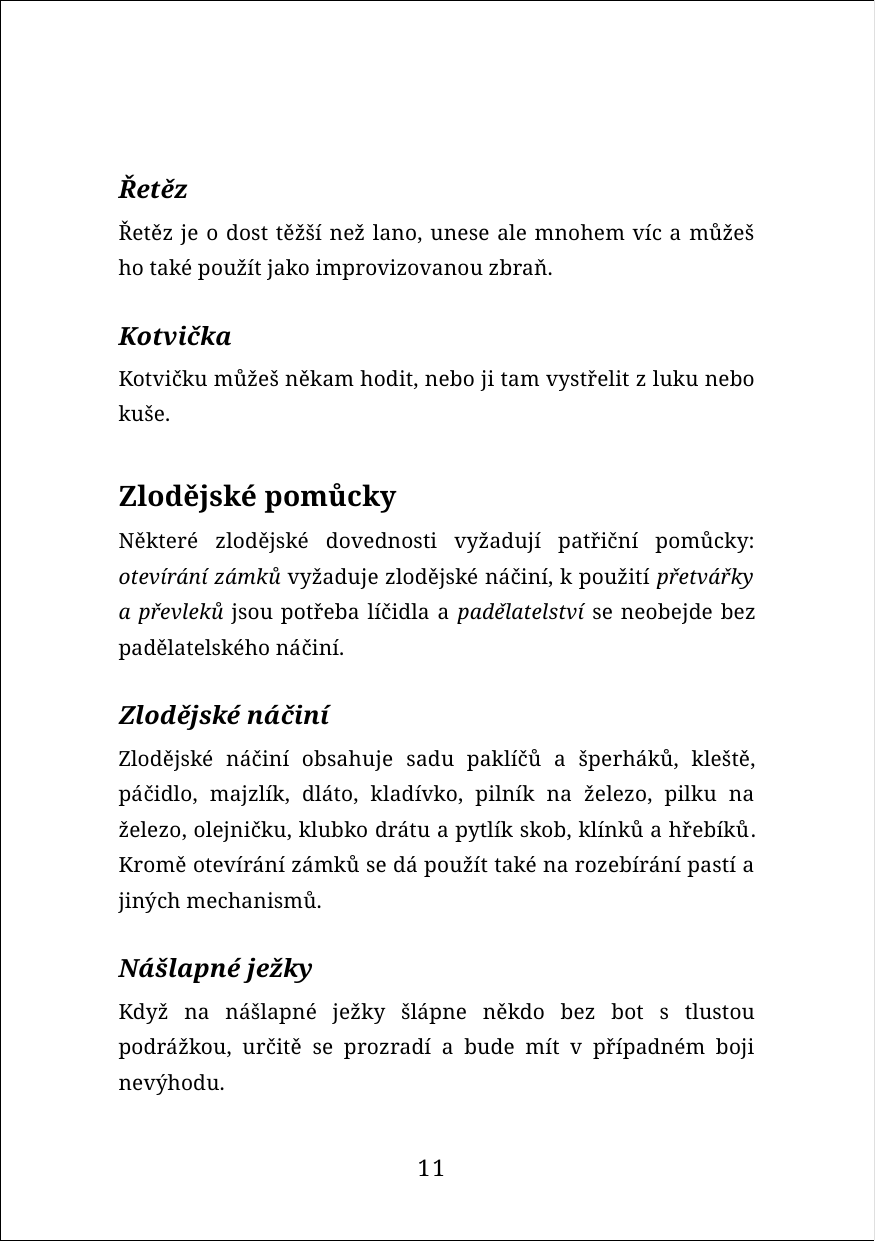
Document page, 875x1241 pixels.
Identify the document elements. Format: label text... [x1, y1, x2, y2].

text Zlodějské náčiní obsahuje sadu paklíčů a šperháků, kleště, páčidlo, majzlík, dláto, kladívko, pilník na železo, pilku na železo, olejničku, klubko drátu a pytlík skob, klínků a hřebíků. Kromě otevírání zámků se dá použít také na rozebírání pastí a jiných mechanismů. [118, 744, 756, 914]
text Řetěz je o dost těžší než lano, unese ale mnohem víc a můžeš ho také použít jako improvizovanou zbraň. [118, 218, 756, 282]
text Některé zlodějské dovednosti vyžadují patřiční pomůcky: otevírání zámků vyžaduje zlodějské náčiní, k použití přetvářky a převleků jsou potřeba líčidla a padělatelství se neobejde bez padělatelského náčiní. [118, 526, 756, 661]
subtitle Zlodějské náčiní [118, 698, 756, 732]
text Kotvičku můžeš někam hodit, nebo ji tam vystřelit z luku nebo kuše. [118, 364, 756, 428]
subtitle Nášlapné ježky [118, 951, 756, 985]
subtitle Kotvička [118, 318, 756, 352]
text Když na nášlapné ježky šlápne někdo bez bot s tlustou podrážkou, určitě se prozradí a bude mít v případném boji nevýhodu. [118, 997, 756, 1096]
subtitle Řetěz [118, 172, 756, 206]
subtitle Zlodějské pomůcky [118, 476, 756, 515]
